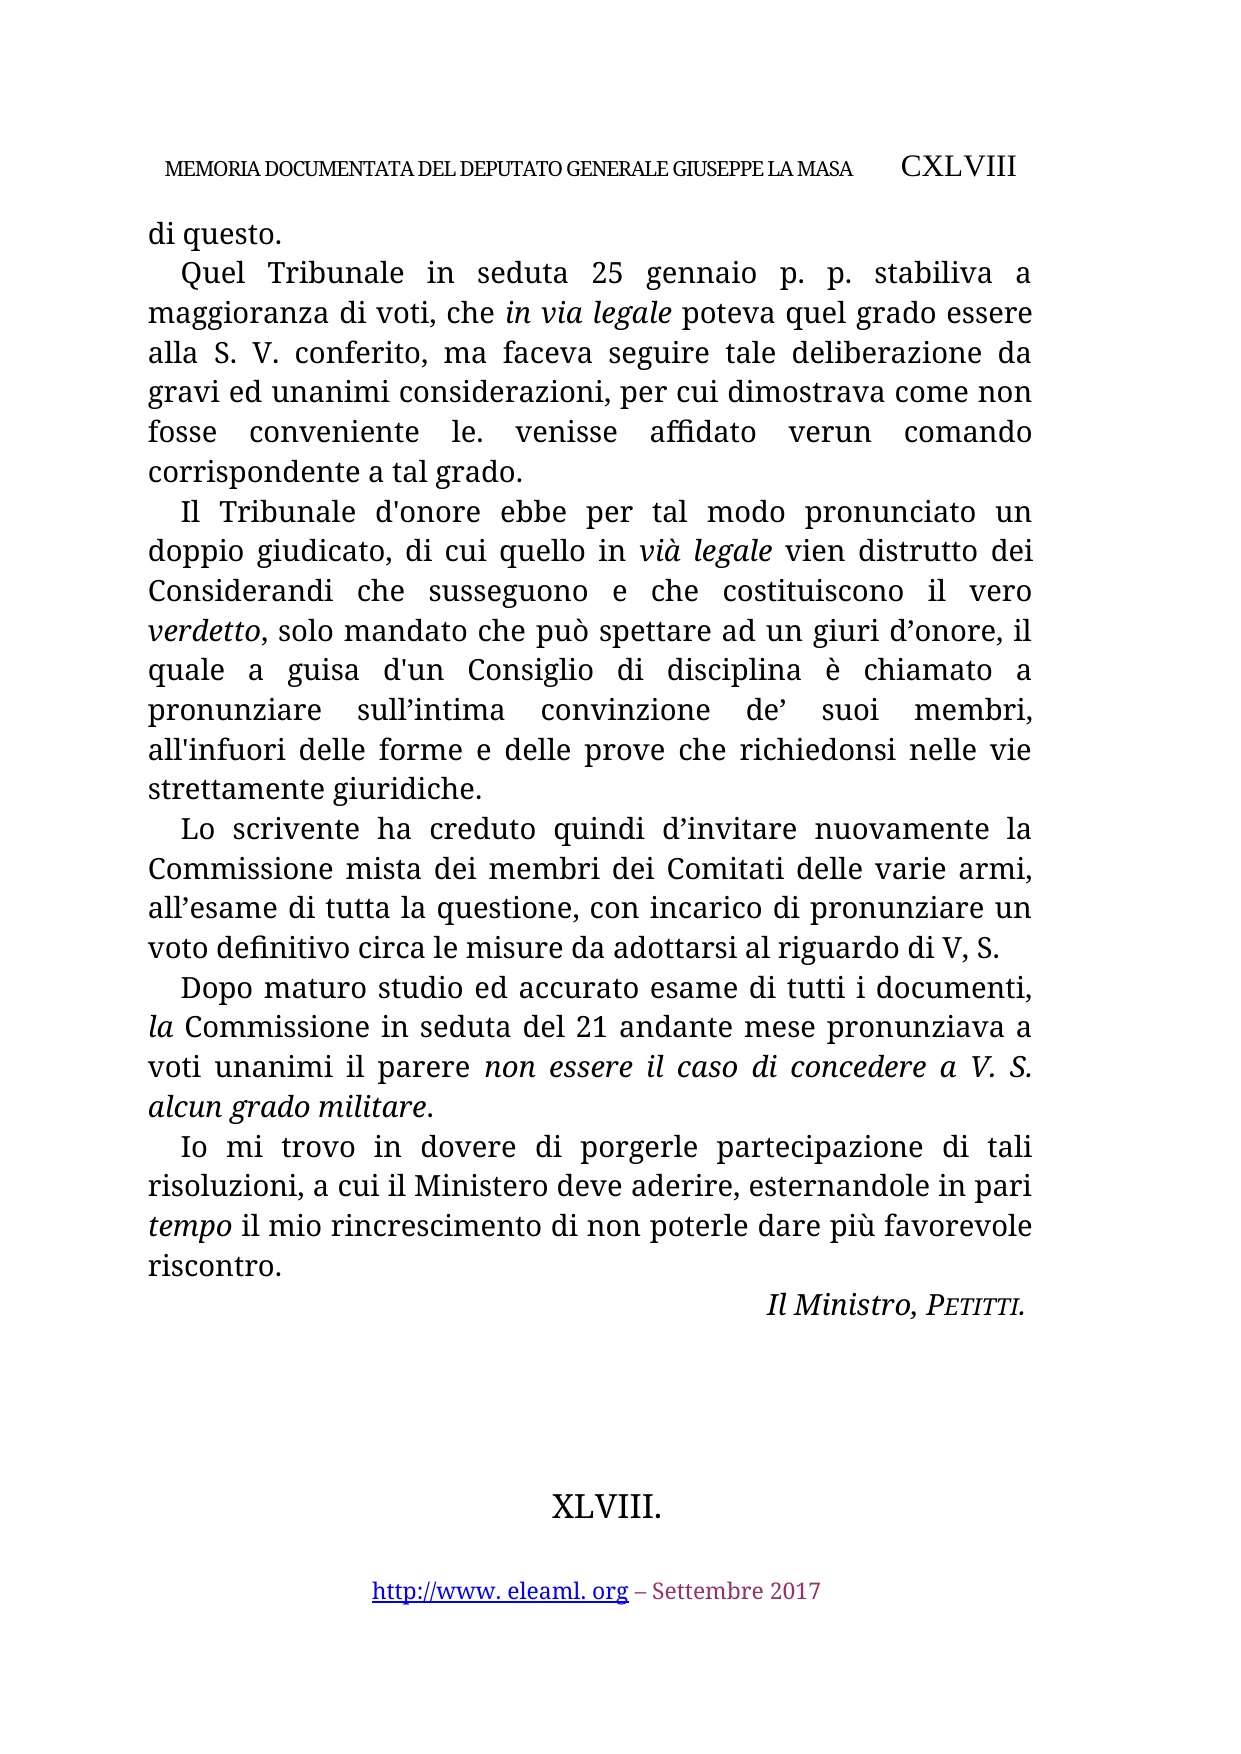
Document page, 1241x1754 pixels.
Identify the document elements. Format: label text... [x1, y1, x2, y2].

text XLVIII. [148, 1483, 1033, 1528]
text Dopo maturo studio ed accurato esame di tutti i documenti, la Commissione in seduta del 21 andante mese pronunziava a voti unanimi il parere non essere il caso di concedere a V. S. alcun grado militare. [148, 967, 1033, 1126]
text Il Tribunale d'onore ebbe per tal modo pronunciato un doppio giudicato, di cui quello in vià legale vien distrutto dei Considerandi che susseguono e che costituiscono il vero verdetto, solo mandato che può spettare ad un giuri d’onore, il quale a guisa d'un Consiglio di disciplina è chiamato a pronunziare sull’intima convinzione de’ suoi membri, all'infuori delle forme e delle prove che richiedonsi nelle vie strettamente giuridiche. [148, 491, 1033, 808]
text Il Ministro, Petitti. [148, 1284, 1033, 1324]
text di questo. [148, 213, 1033, 253]
text Lo scrivente ha creduto quindi d’invitare nuovamente la Commissione mista dei membri dei Comitati delle varie armi, all’esame di tutta la questione, con incarico di pronunziare un voto definitivo circa le misure da adottarsi al riguardo di V, S. [148, 808, 1033, 967]
text Quel Tribunale in seduta 25 gennaio p. p. stabiliva a maggioranza di voti, che in via legale poteva quel grado essere alla S. V. conferito, ma faceva seguire tale deliberazione da gravi ed unanimi considerazioni, per cui dimostrava come non fosse conveniente le. venisse affidato verun comando corrispondente a tal grado. [148, 253, 1033, 491]
text Io mi trovo in dovere di porgerle partecipazione di tali risoluzioni, a cui il Ministero deve aderire, esternandole in pari tempo il mio rincrescimento di non poterle dare più favorevole riscontro. [148, 1126, 1033, 1284]
